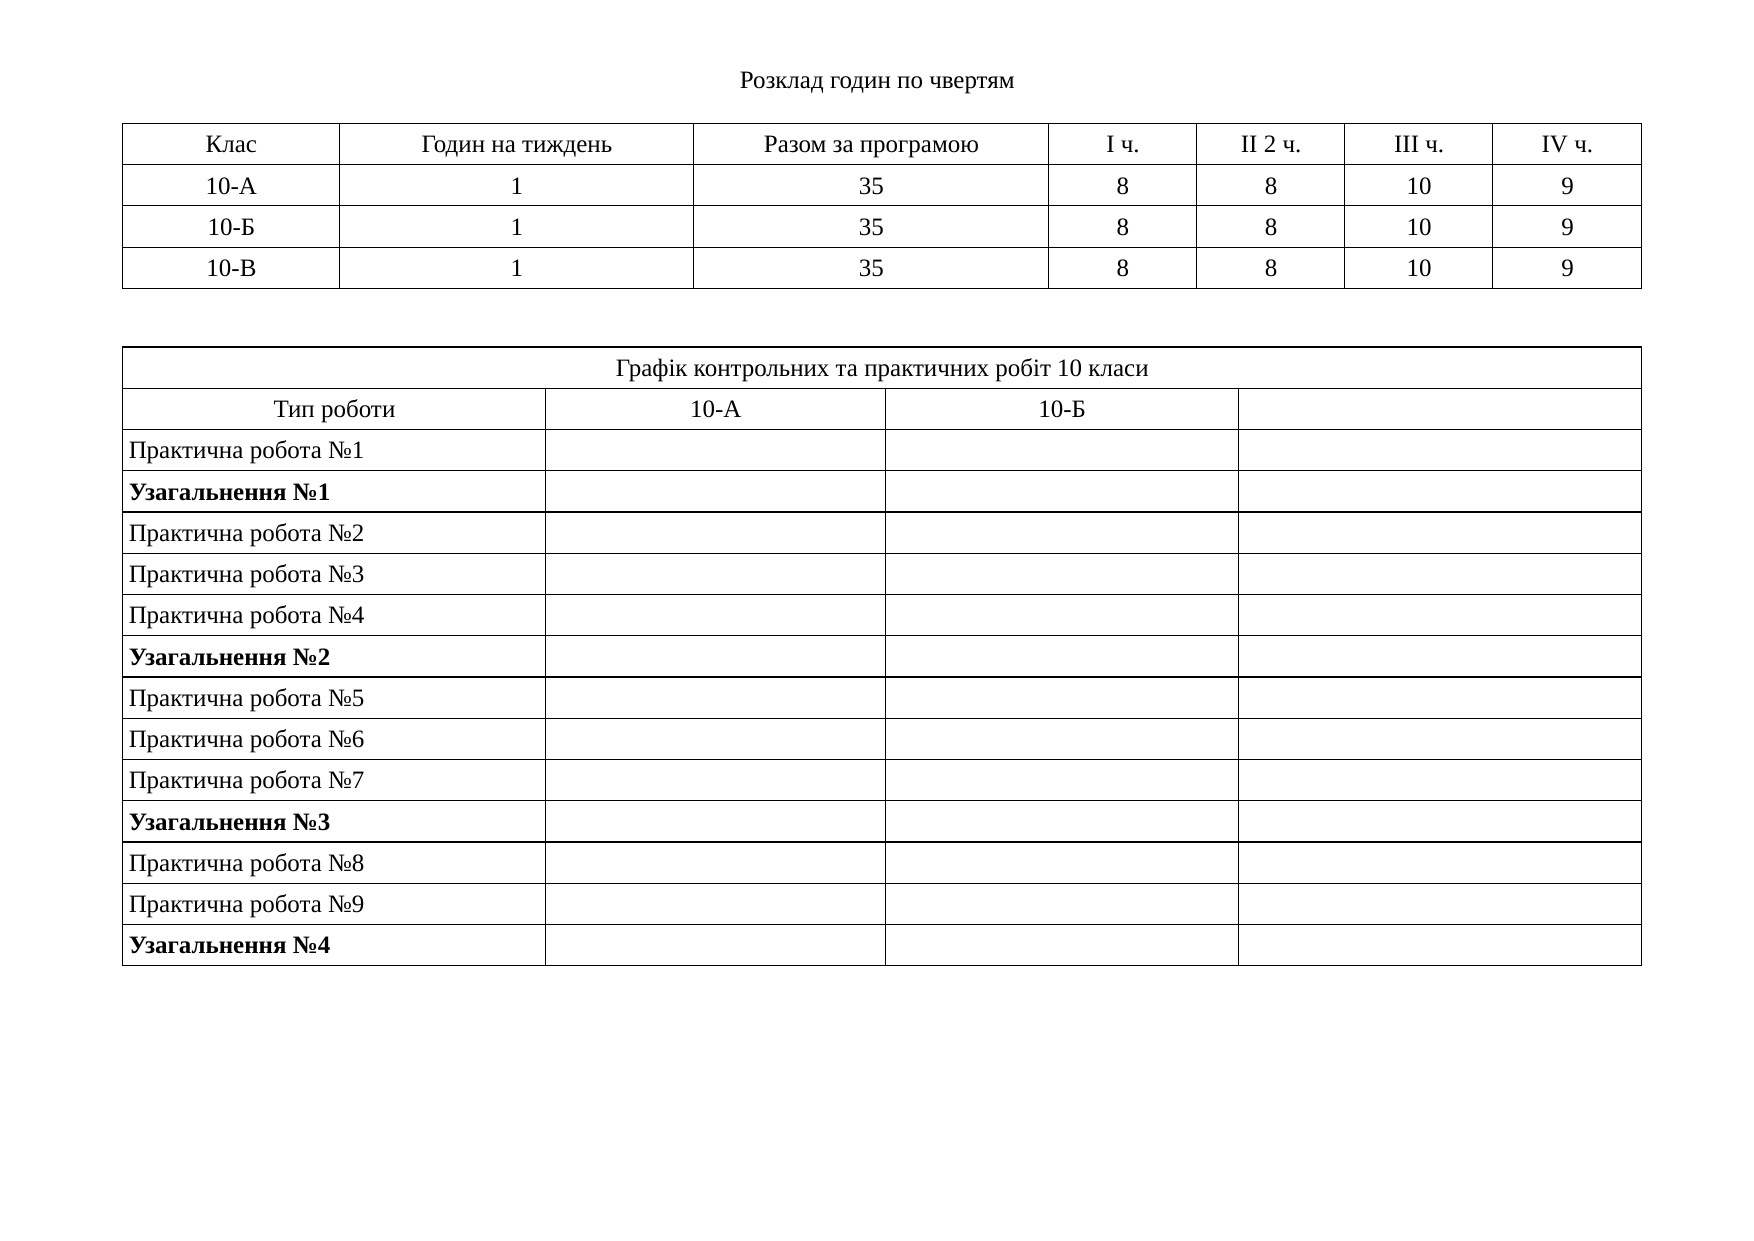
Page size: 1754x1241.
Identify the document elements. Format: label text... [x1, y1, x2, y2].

table_cell Узагальнення №2 [123, 636, 545, 676]
table_cell 8 [1197, 165, 1344, 205]
table_cell [1239, 554, 1641, 594]
table_cell 9 [1493, 165, 1641, 205]
table_cell [1239, 636, 1641, 676]
table_cell [546, 843, 885, 883]
table_cell 1 [340, 165, 693, 205]
table_cell 8 [1049, 206, 1196, 247]
table_cell 9 [1493, 206, 1641, 247]
table_cell [886, 636, 1238, 676]
table_header II 2 ч. [1197, 124, 1344, 164]
table_cell [1239, 925, 1641, 965]
table_cell [886, 884, 1238, 924]
table_cell [546, 719, 885, 759]
table_cell [546, 430, 885, 470]
table_cell Практична робота №5 [123, 678, 545, 718]
table_cell Практична робота №6 [123, 719, 545, 759]
table_cell [1239, 471, 1641, 511]
table_cell [886, 678, 1238, 718]
table_cell Узагальнення №3 [123, 801, 545, 841]
table_cell Практична робота №2 [123, 513, 545, 553]
table_cell [546, 471, 885, 511]
table_cell [886, 760, 1238, 800]
table_cell [886, 595, 1238, 635]
table_header Графік контрольних та практичних робіт 10 класи [123, 348, 1641, 388]
table_cell 8 [1049, 248, 1196, 288]
table_cell [546, 554, 885, 594]
table_cell Узагальнення №1 [123, 471, 545, 511]
table_cell [1239, 843, 1641, 883]
table_cell [1239, 801, 1641, 841]
table_header III ч. [1345, 124, 1492, 164]
table_cell [1239, 595, 1641, 635]
table_cell Практична робота №7 [123, 760, 545, 800]
table_header IV ч. [1493, 124, 1641, 164]
text Розклад годин по чвертям [118, 65, 1636, 94]
table_cell [1239, 513, 1641, 553]
table_cell [1239, 884, 1641, 924]
table_cell Практична робота №3 [123, 554, 545, 594]
table_cell 1 [340, 206, 693, 247]
table_header І ч. [1049, 124, 1196, 164]
table_cell 10-А [123, 165, 339, 205]
table_cell Практична робота №8 [123, 843, 545, 883]
table_cell 8 [1049, 165, 1196, 205]
table_cell [1239, 678, 1641, 718]
table_cell 35 [694, 165, 1048, 205]
table_cell 10-В [123, 248, 339, 288]
table_cell 10-Б [123, 206, 339, 247]
table_cell [886, 513, 1238, 553]
table_cell [886, 719, 1238, 759]
table_cell 35 [694, 206, 1048, 247]
table_cell [1239, 760, 1641, 800]
table_cell 10-Б [886, 389, 1238, 429]
table_cell [886, 430, 1238, 470]
table_cell 35 [694, 248, 1048, 288]
table_header Клас [123, 124, 339, 164]
table_cell [1239, 430, 1641, 470]
table_cell 10 [1345, 248, 1492, 288]
table_header Разом за програмою [694, 124, 1048, 164]
table_cell Узагальнення №4 [123, 925, 545, 965]
table_cell [546, 925, 885, 965]
table_cell 8 [1197, 248, 1344, 288]
table_cell [546, 884, 885, 924]
table_cell [886, 925, 1238, 965]
table_cell 1 [340, 248, 693, 288]
table_cell 9 [1493, 248, 1641, 288]
table_cell Практична робота №1 [123, 430, 545, 470]
table_cell [546, 595, 885, 635]
table_cell 10 [1345, 165, 1492, 205]
table_cell [546, 513, 885, 553]
table_cell [546, 801, 885, 841]
table_header Годин на тиждень [340, 124, 693, 164]
table_cell [546, 636, 885, 676]
table_cell [546, 760, 885, 800]
table_cell 10-А [546, 389, 885, 429]
table_cell [886, 801, 1238, 841]
table_cell Практична робота №4 [123, 595, 545, 635]
table_cell [1239, 719, 1641, 759]
table_cell 8 [1197, 206, 1344, 247]
table_cell [886, 554, 1238, 594]
table_cell [1239, 389, 1641, 429]
table_cell 10 [1345, 206, 1492, 247]
table_cell [886, 471, 1238, 511]
table_cell Тип роботи [123, 389, 545, 429]
table_cell [546, 678, 885, 718]
table_cell Практична робота №9 [123, 884, 545, 924]
table_cell [886, 843, 1238, 883]
